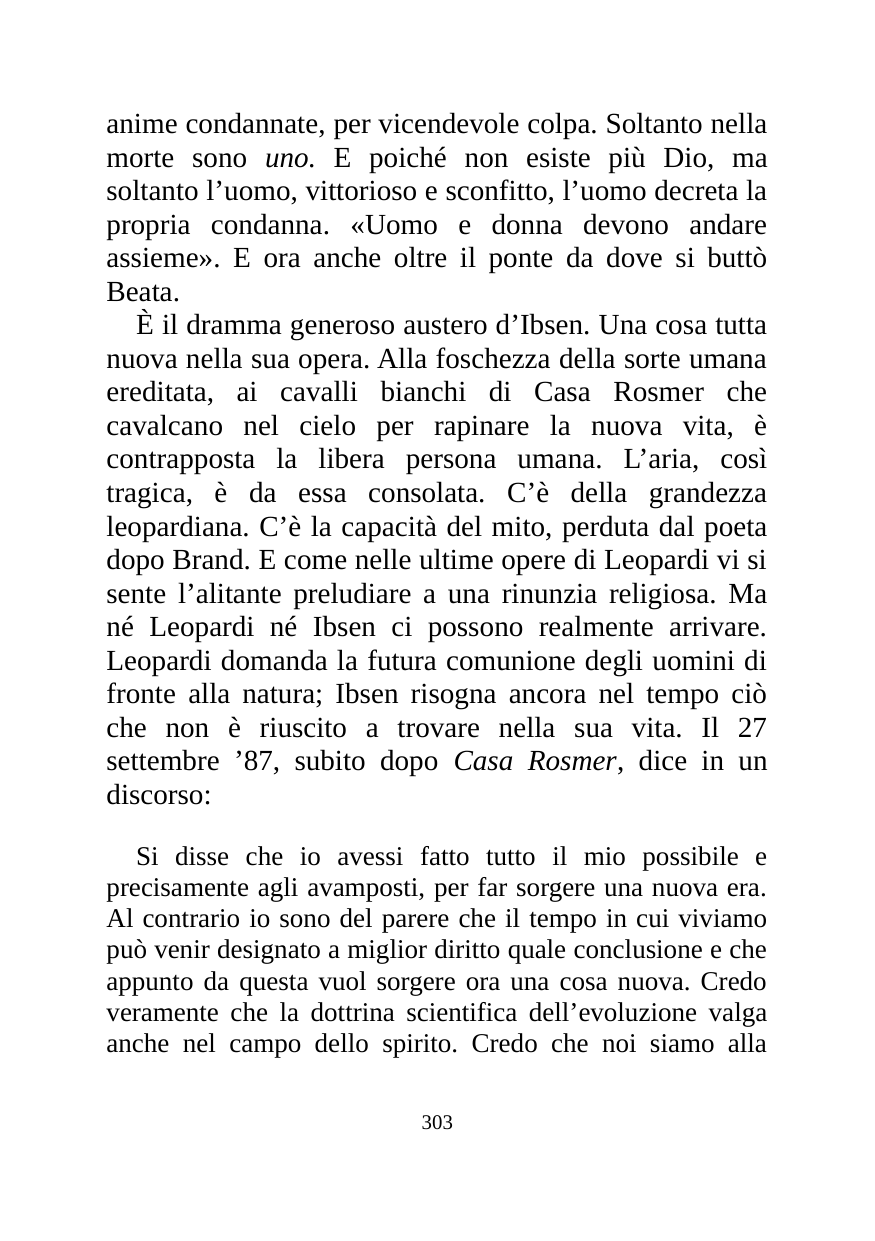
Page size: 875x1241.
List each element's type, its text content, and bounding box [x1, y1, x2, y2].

text È il dramma generoso austero d’Ibsen. Una cosa tutta nuova nella sua opera. Alla foschezza della sorte umana ereditata, ai cavalli bianchi di Casa Rosmer che cavalcano nel cielo per rapinare la nuova vita, è contrapposta la libera persona umana. L’aria, così tragica, è da essa consolata. C’è della grandezza leopardiana. C’è la capacità del mito, perduta dal poeta dopo Brand. E come nelle ultime opere di Leopardi vi si sente l’alitante preludiare a una rinunzia religiosa. Ma né Leopardi né Ibsen ci possono realmente arrivare. Leopardi domanda la futura comunione degli uomini di fronte alla natura; Ibsen risogna ancora nel tempo ciò che non è riuscito a trovare nella sua vita. Il 27 settembre ’87, subito dopo Casa Rosmer, dice in un discorso: [106, 307, 768, 811]
text anime condannate, per vicendevole colpa. Soltanto nella morte sono uno. E poiché non esiste più Dio, ma soltanto l’uomo, vittorioso e sconfitto, l’uomo decreta la propria condanna. «Uomo e donna devono andare assieme». E ora anche oltre il ponte da dove si buttò Beata. [106, 106, 768, 307]
text Si disse che io avessi fatto tutto il mio possibile e precisamente agli avamposti, per far sorgere una nuova era. Al contrario io sono del parere che il tempo in cui viviamo può venir designato a miglior diritto quale conclusione e che appunto da questa vuol sorgere ora una cosa nuova. Credo veramente che la dottrina scientifica dell’evoluzione valga anche nel campo dello spirito. Credo che noi siamo alla [106, 840, 768, 1058]
